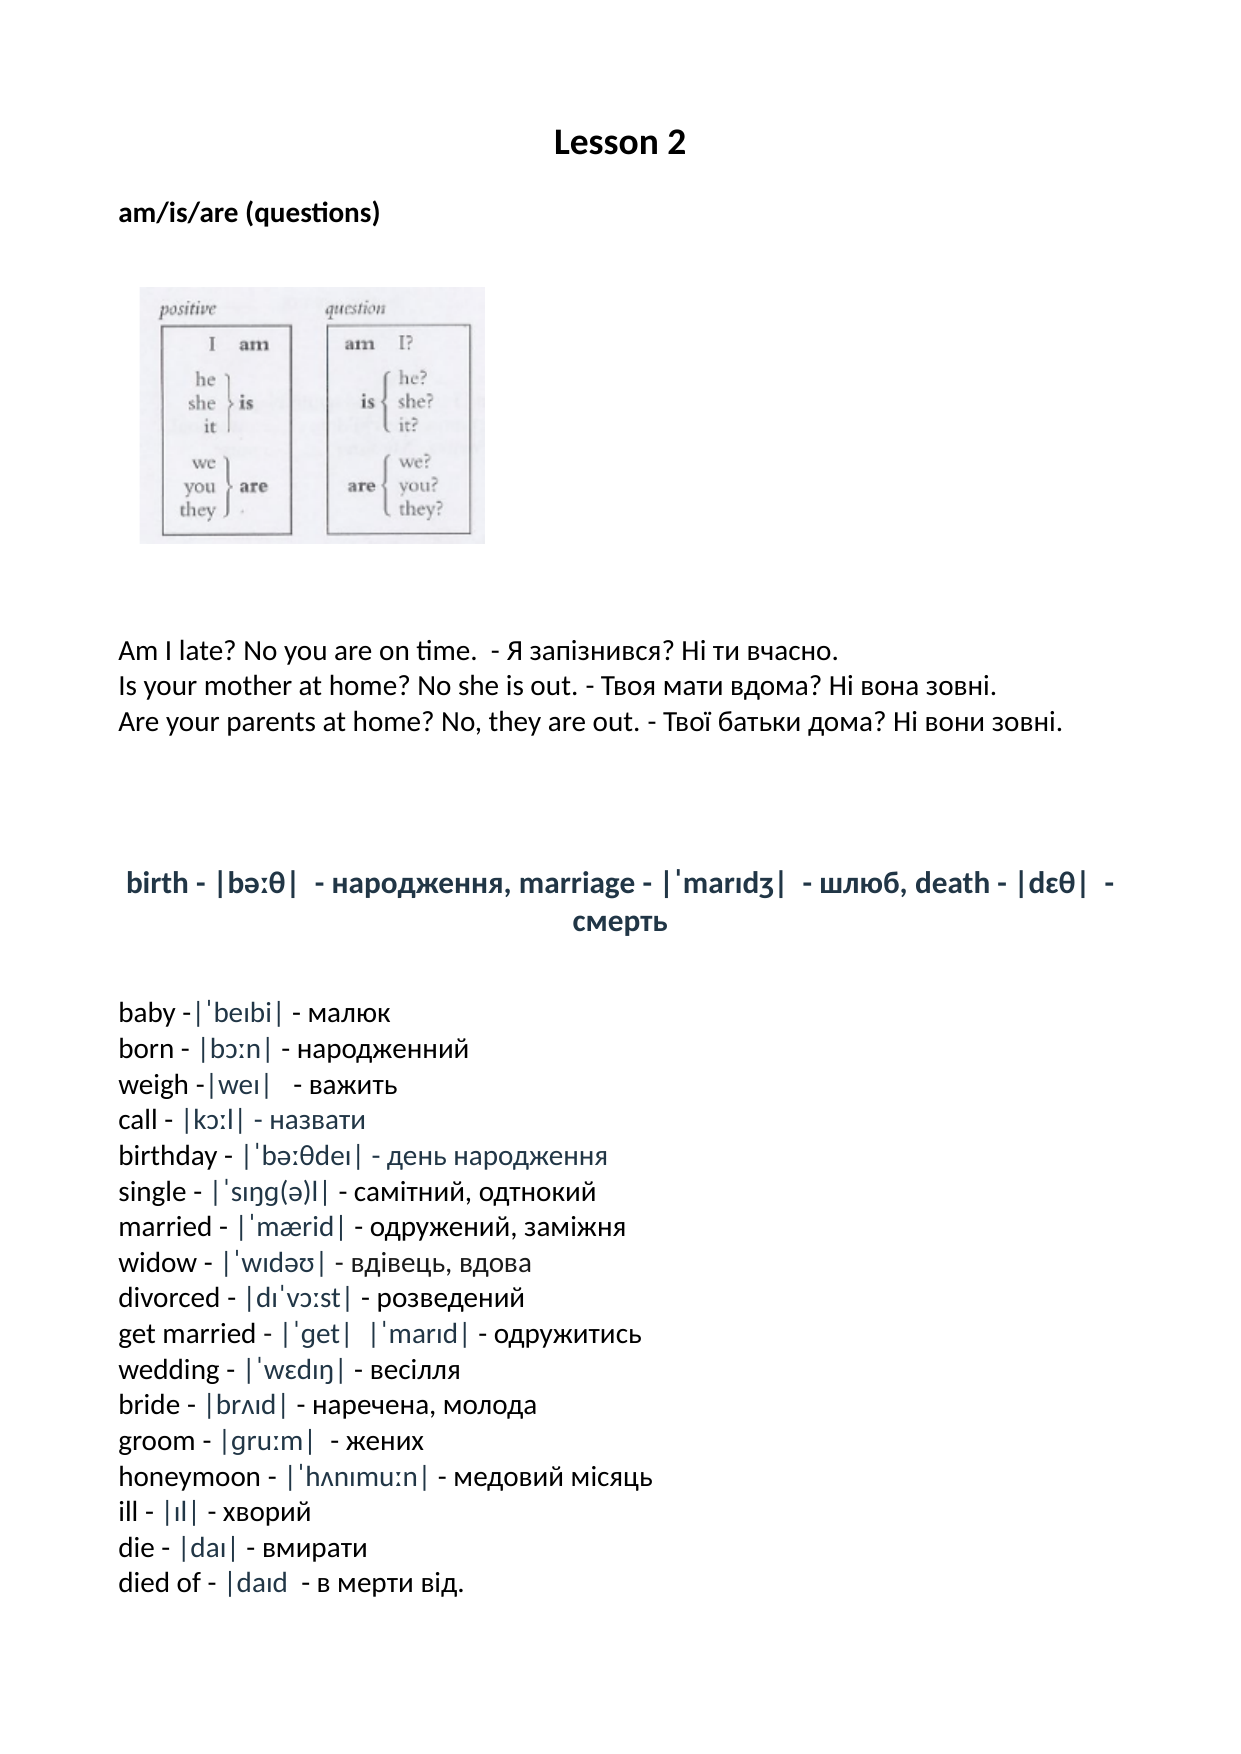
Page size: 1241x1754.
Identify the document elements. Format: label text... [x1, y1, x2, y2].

text married - |ˈmærid| - одружений, заміжня [118, 1208, 1122, 1244]
text get married - |ˈɡet| |ˈmarɪd| - одружитись [118, 1315, 1122, 1351]
text die - |daɪ| - вмирати [118, 1529, 1122, 1564]
picture [139, 287, 485, 544]
text Are your parents at home? No, they are out. - Твої батьки дома? Ні вони зовні. [118, 703, 1122, 739]
text wedding - |ˈwɛdɪŋ| - весілля [118, 1351, 1122, 1386]
text bride - |brʌɪd| - наречена, молода [118, 1386, 1122, 1422]
text widow - |ˈwɪdəʊ| - вдівець, вдова [118, 1244, 1122, 1279]
text Am I late? No you are on time. - Я запізнився? Ні ти вчасно. [118, 632, 1122, 667]
text divorced - |dɪˈvɔːst| - розведений [118, 1279, 1122, 1315]
text born - |bɔːn| - народженний [118, 1030, 1122, 1066]
text Lesson 2 [118, 118, 1122, 164]
text groom - |ɡruːm| - жених [118, 1422, 1122, 1458]
text honeymoon - |ˈhʌnɪmuːn| - медовий місяць [118, 1458, 1122, 1493]
text Is your mother at home? No she is out. - Твоя мати вдома? Ні вона зовні. [118, 667, 1122, 703]
text died of - |daɪd - в мерти від. [118, 1564, 1122, 1600]
subtitle birth - |bəːθ| - народження, marriage - |ˈmarɪdʒ| - шлюб, death - |dɛθ| - смерть [118, 863, 1122, 939]
text ill - |ɪl| - хворий [118, 1493, 1122, 1529]
text birthday - |ˈbəːθdeɪ| - день народження [118, 1137, 1122, 1173]
text single - |ˈsɪŋɡ(ə)l| - самітний, одтнокий [118, 1173, 1122, 1208]
text weigh -|weɪ| - важить [118, 1066, 1122, 1101]
text am/is/are (questions) [118, 194, 1122, 230]
text call - |kɔːl| - назвати [118, 1101, 1122, 1137]
text baby -|ˈbeɪbi| - малюк [118, 994, 1122, 1030]
